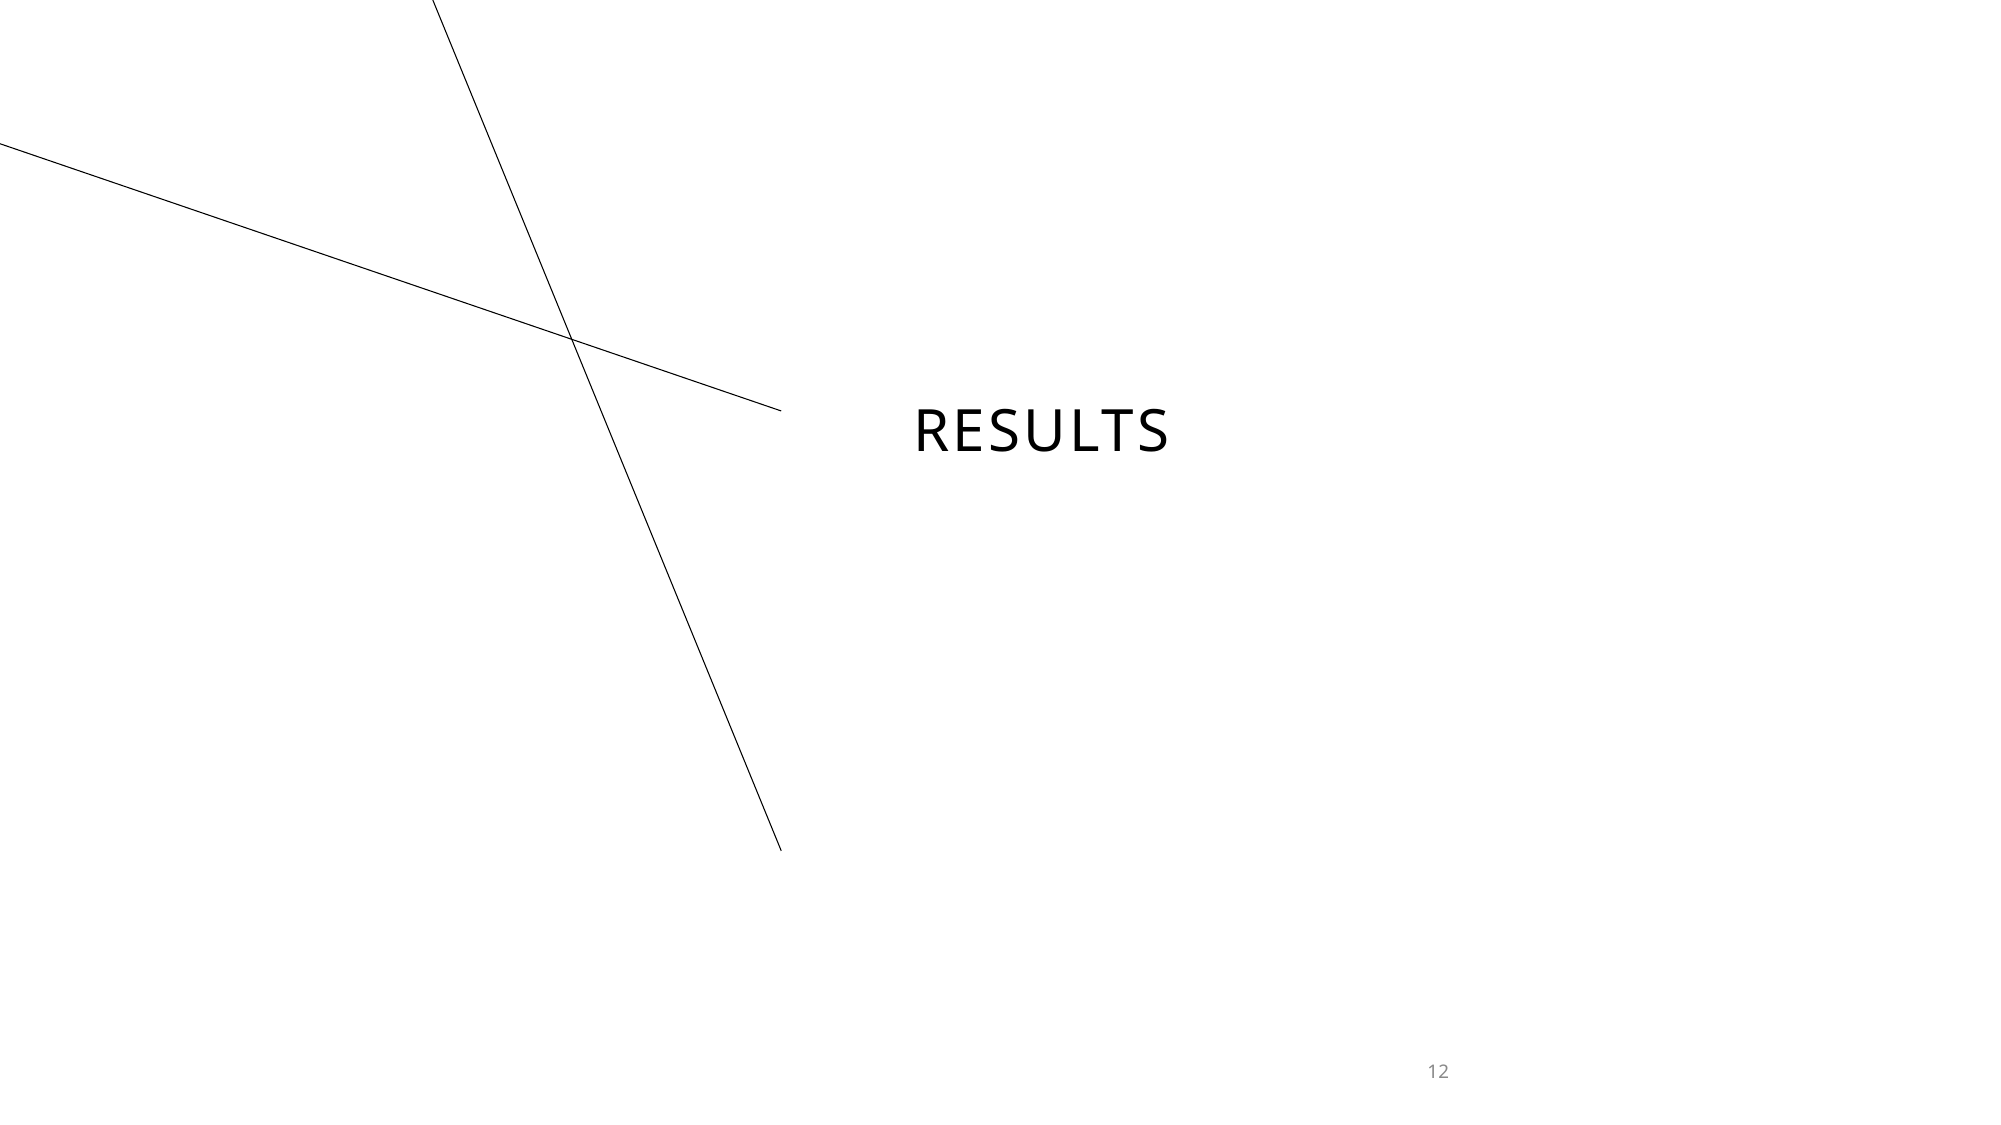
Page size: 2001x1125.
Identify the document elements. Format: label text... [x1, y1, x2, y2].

text_box [1412, 1042, 1863, 1103]
title Results [898, 274, 1737, 472]
